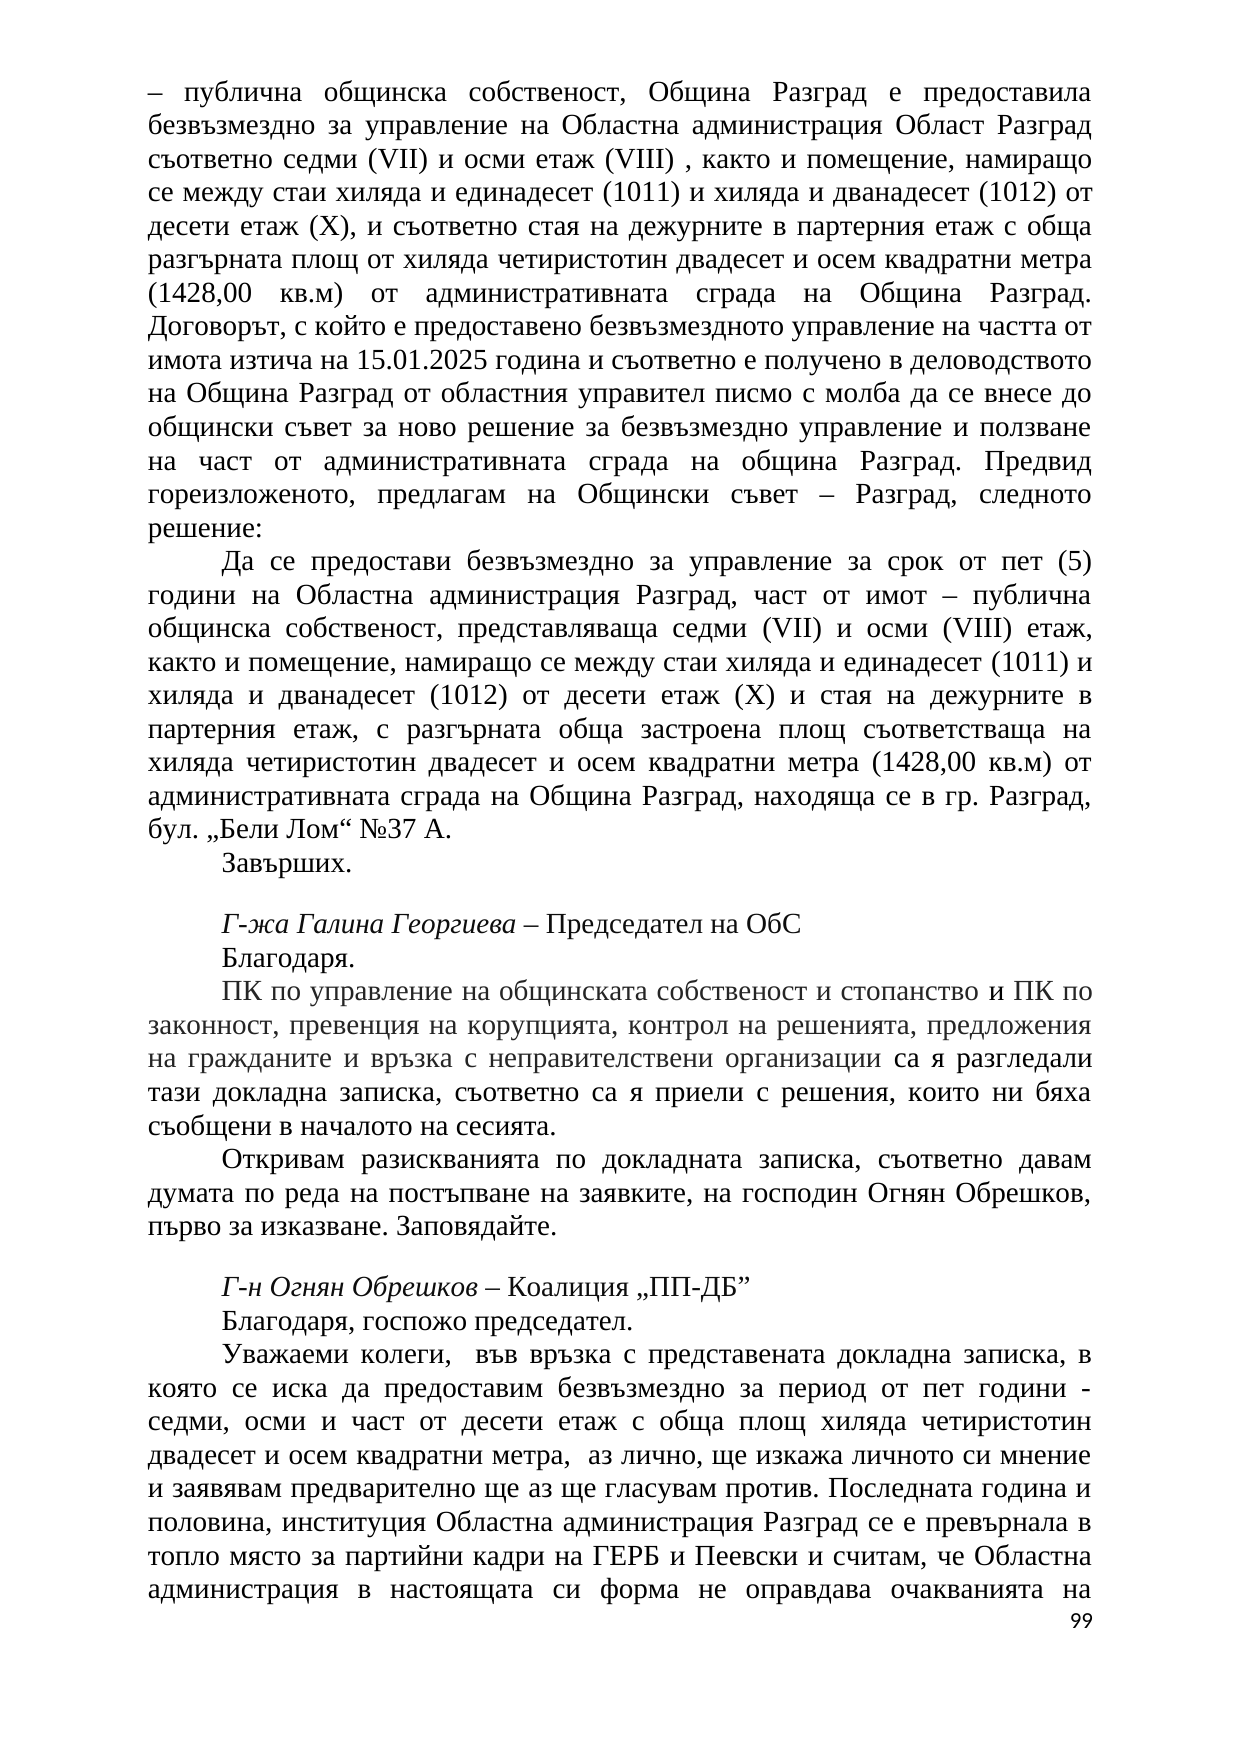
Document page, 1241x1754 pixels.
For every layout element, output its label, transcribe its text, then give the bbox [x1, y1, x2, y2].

list ПК по управление на общинската собственост и стопанство и ПК по законност, превенция на корупцията, контрол на решенията, предложения на гражданите и връзка с неправителствени организации са я разгледали тази докладна записка, съответно са я приели с решения, които ни бяха съобщени в началото на сесията. [148, 973, 1093, 1141]
text Откривам разискванията по докладната записка, съответно давам думата по реда на постъпване на заявките, на господин Огнян Обрешков, първо за изказване. Заповядайте. [148, 1141, 1093, 1242]
list Благодаря. [148, 940, 1093, 973]
text Завърших. [148, 845, 1093, 879]
text Да се предостави безвъзмездно за управление за срок от пет (5) години на Областна администрация Разград, част от имот – публична общинска собственост, представляваща седми (VII) и осми (VIII) етаж, както и помещение, намиращо се между стаи хиляда и единадесет (1011) и хиляда и дванадесет (1012) от десети етаж (X) и стая на дежурните в партерния етаж, с разгърната обща застроена площ съответстваща на хиляда четиристотин двадесет и осем квадратни метра (1428,00 кв.м) от административната сграда на Община Разград, находяща се в гр. Разград, бул. „Бели Лом“ №37 А. [148, 543, 1093, 845]
list Г-жа Галина Георгиева – Председател на ОбС [148, 906, 1093, 940]
text – публична общинска собственост, Община Разград е предоставила безвъзмездно за управление на Областна администрация Област Разград съответно седми (VII) и осми етаж (VIII) , както и помещение, намиращо се между стаи хиляда и единадесет (1011) и хиляда и дванадесет (1012) от десети етаж (X), и съответно стая на дежурните в партерния етаж с обща разгърната площ от хиляда четиристотин двадесет и осем квадратни метра (1428,00 кв.м) от административната сграда на Община Разград. Договорът, с който е предоставено безвъзмездното управление на частта от имота изтича на 15.01.2025 година и съответно е получено в деловодството на Община Разград от областния управител писмо с молба да се внесе до общински съвет за ново решение за безвъзмездно управление и ползване на част от административната сграда на община Разград. Предвид гореизложеното, предлагам на Общински съвет – Разград, следното решение: [148, 74, 1093, 543]
list Г-н Огнян Обрешков – Коалиция „ПП-ДБ” [148, 1269, 1093, 1303]
list Уважаеми колеги, във връзка с представената докладна записка, в която се иска да предоставим безвъзмездно за период от пет години - седми, осми и част от десети етаж с обща площ хиляда четиристотин двадесет и осем квадратни метра, аз лично, ще изкажа личното си мнение и заявявам предварително ще аз ще гласувам против. Последната година и половина, институция Областна администрация Разград се е превърнала в топло място за партийни кадри на ГЕРБ и Пеевски и считам, че Областна администрация в настоящата си форма не оправдава очакванията на [148, 1336, 1093, 1605]
list Благодаря, госпожо председател. [148, 1303, 1093, 1336]
